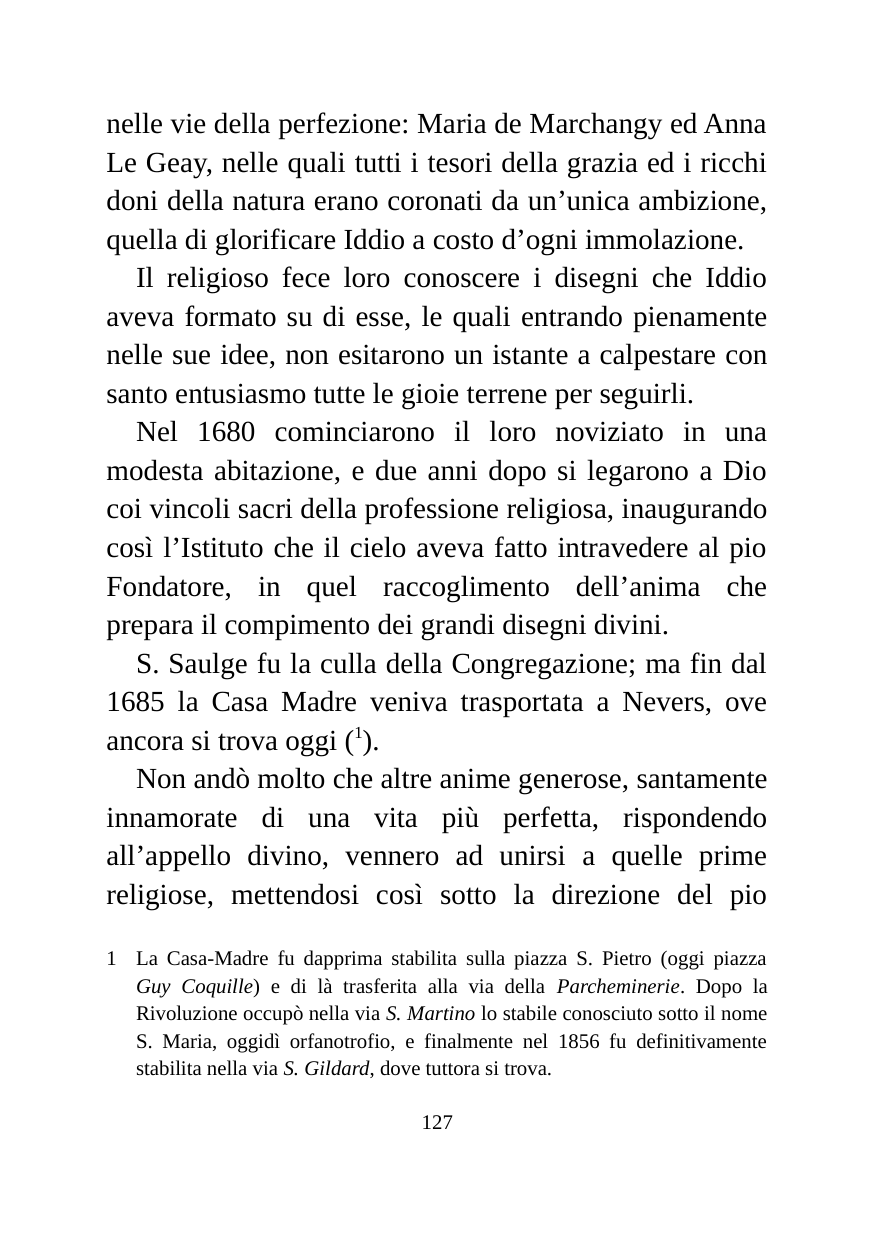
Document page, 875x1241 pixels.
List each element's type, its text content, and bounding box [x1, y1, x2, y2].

text S. Saulge fu la culla della Congregazione; ma fin dal 1685 la Casa Madre veniva trasportata a Nevers, ove ancora si trova oggi (). [106, 646, 768, 756]
text Non andò molto che altre anime generose, santamente innamorate di una vita più perfetta, rispondendo all’appello divino, vennero ad unirsi a quelle prime religiose, mettendosi così sotto la direzione del pio [106, 761, 768, 911]
text nelle vie della perfezione: Maria de Marchangy ed Anna Le Geay, nelle quali tutti i tesori della grazia ed i ricchi doni della natura erano coronati da un’unica ambizione, quella di glorificare Iddio a costo d’ogni immolazione. [106, 106, 768, 255]
text Nel 1680 cominciarono il loro noviziato in una modesta abitazione, e due anni dopo si legarono a Dio coi vincoli sacri della professione religiosa, inaugurando così l’Istituto che il cielo aveva fatto intravedere al pio Fondatore, in quel raccoglimento dell’anima che prepara il compimento dei grandi disegni divini. [106, 414, 768, 641]
text Il religioso fece loro conoscere i disegni che Iddio aveva formato su di esse, le quali entrando pienamente nelle sue idee, non esitarono un istante a calpestare con santo entusiasmo tutte le gioie terrene per seguirli. [106, 260, 768, 409]
text La Casa-Madre fu dapprima stabilita sulla piazza S. Pietro (oggi piazza Guy Coquille) e di là trasferita alla via della Parcheminerie. Dopo la Rivoluzione occupò nella via S. Martino lo stabile conosciuto sotto il nome S. Maria, oggidì orfanotrofio, e finalmente nel 1856 fu definitivamente stabilita nella via S. Gildard, dove tuttora si trova. [106, 946, 768, 1080]
